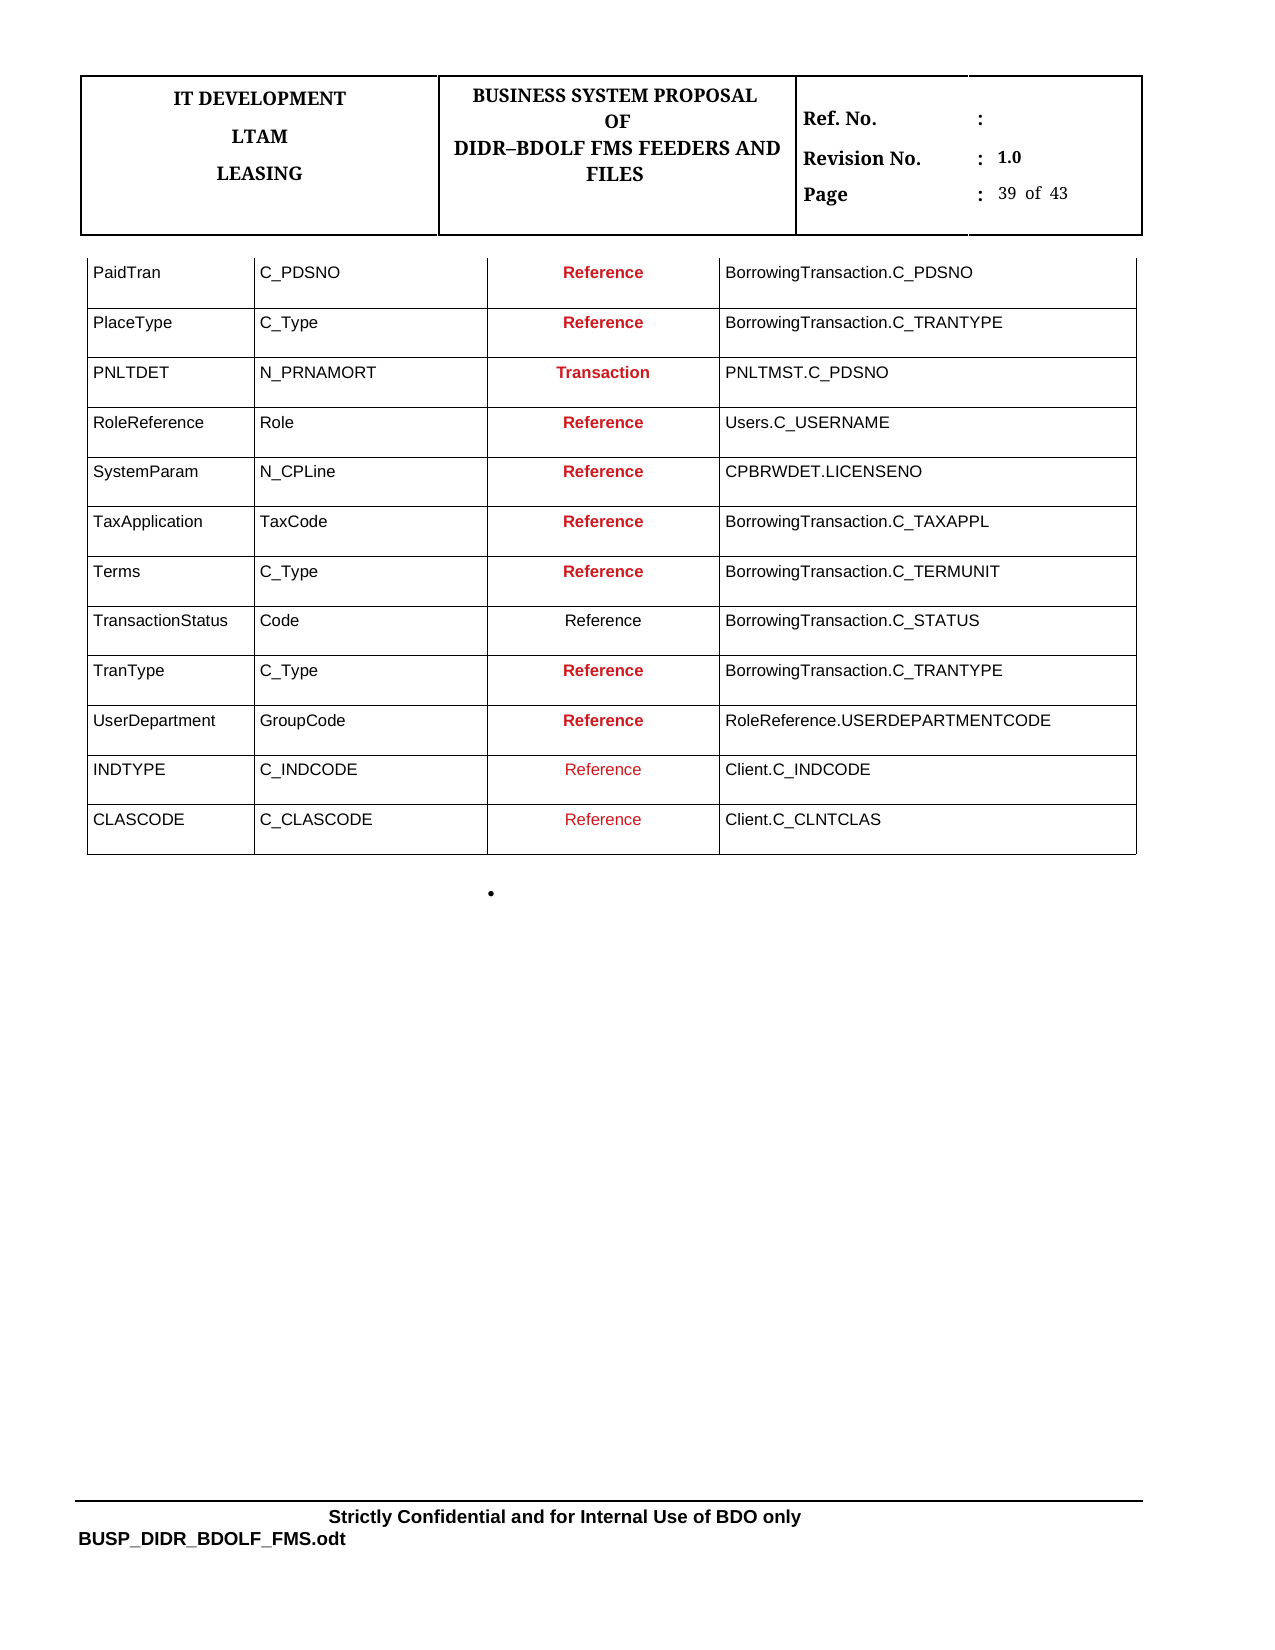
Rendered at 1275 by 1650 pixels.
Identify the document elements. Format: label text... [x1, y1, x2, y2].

table_cell Reference [488, 557, 719, 606]
table_cell TaxCode [255, 507, 487, 556]
table_cell TaxApplication [88, 507, 254, 556]
table_cell Transaction [488, 358, 719, 407]
table_cell BorrowingTransaction.C_TAXAPPL [720, 507, 1136, 556]
table_cell RoleReference [88, 408, 254, 457]
table_cell Reference [488, 408, 719, 457]
table_cell BorrowingTransaction.C_TRANTYPE [720, 656, 1136, 705]
table_cell PNLTMST.C_PDSNO [720, 358, 1136, 407]
table_cell Reference [488, 507, 719, 556]
table_cell Reference [488, 458, 719, 506]
table_cell C_Type [255, 309, 487, 357]
table_cell BorrowingTransaction.C_TERMUNIT [720, 557, 1136, 606]
table_cell Client.C_CLNTCLAS [720, 805, 1136, 854]
table_cell BorrowingTransaction.C_PDSNO [720, 258, 1136, 308]
table_cell C_INDCODE [255, 756, 487, 804]
table_cell Reference [488, 258, 719, 308]
table_cell C_PDSNO [255, 258, 487, 308]
table_cell Reference [488, 309, 719, 357]
table_cell N_PRNAMORT [255, 358, 487, 407]
table_cell CPBRWDET.LICENSENO [720, 458, 1136, 506]
table_cell Role [255, 408, 487, 457]
table_cell PlaceType [88, 309, 254, 357]
table_cell Code [255, 607, 487, 655]
table_cell CLASCODE [88, 805, 254, 854]
table_cell INDTYPE [88, 756, 254, 804]
table_cell C_CLASCODE [255, 805, 487, 854]
table_cell PNLTDET [88, 358, 254, 407]
table_cell BorrowingTransaction.C_STATUS [720, 607, 1136, 655]
table_cell Users.C_USERNAME [720, 408, 1136, 457]
table_cell Reference [488, 805, 719, 854]
table_cell Reference [488, 706, 719, 755]
table_cell BorrowingTransaction.C_TRANTYPE [720, 309, 1136, 357]
table_cell Terms [88, 557, 254, 606]
table_cell TranType [88, 656, 254, 705]
table_cell Reference [488, 607, 719, 655]
table_cell SystemParam [88, 458, 254, 506]
table_cell N_CPLine [255, 458, 487, 506]
table_cell RoleReference.USERDEPARTMENTCODE [720, 706, 1136, 755]
table_cell Reference [488, 656, 719, 705]
table_cell UserDepartment [88, 706, 254, 755]
table_cell GroupCode [255, 706, 487, 755]
table_cell Client.C_INDCODE [720, 756, 1136, 804]
table_cell TransactionStatus [88, 607, 254, 655]
table_cell C_Type [255, 557, 487, 606]
table_cell Reference [488, 756, 719, 804]
table_cell PaidTran [88, 258, 254, 308]
table_cell C_Type [255, 656, 487, 705]
